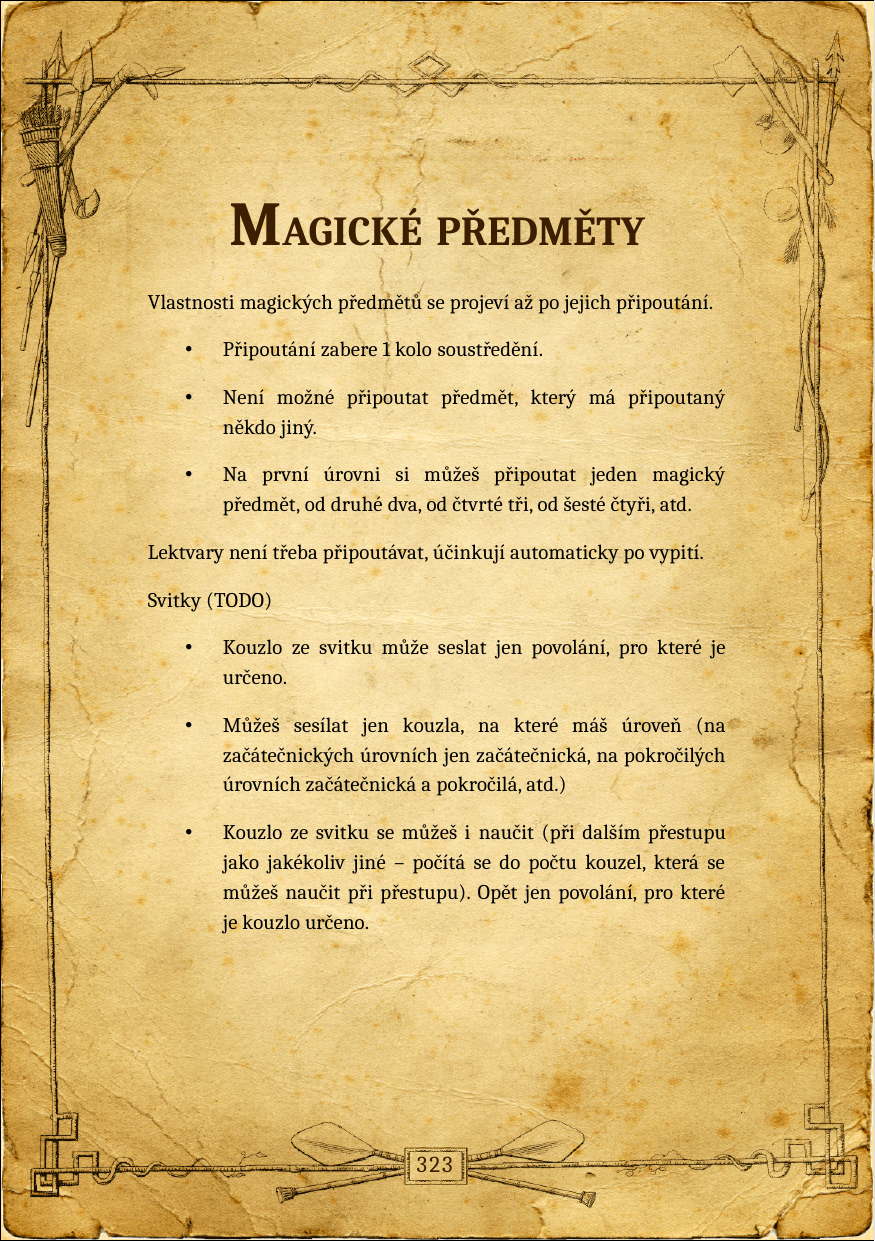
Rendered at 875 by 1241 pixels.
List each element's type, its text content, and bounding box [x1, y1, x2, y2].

subtitle Magické předměty [148, 189, 726, 261]
text Lektvary není třeba připoutávat, účinkují automaticky po vypití. [148, 541, 726, 564]
list Kouzlo ze svitku může seslat jen povolání, pro které je určeno. [185, 636, 726, 690]
list Můžeš sesílat jen kouzla, na které máš úroveň (na začátečnických úrovních jen začátečnická, na pokročilých úrovních začátečnická a⁠ pokročilá, atd.) [185, 713, 726, 797]
list Na první úrovni si můžeš připoutat jeden magický předmět, od druhé dva, od čtvrté tři, od šesté čtyři, atd. [185, 463, 726, 517]
list Připoutání zabere 1 kolo soustředění. [185, 338, 726, 362]
list Není možné připoutat předmět, který má připoutaný někdo jiný. [185, 386, 726, 439]
text Svitky (TODO) [148, 588, 726, 612]
picture [1, 1, 874, 1240]
list Kouzlo ze svitku se můžeš i⁠ naučit (při dalším přestupu jako jakékoliv jiné – počítá se do počtu kouzel, která se můžeš naučit při přestupu). Opět jen povolání, pro které je kouzlo určeno. [185, 821, 726, 934]
text Vlastnosti magických předmětů se projeví až po jejich připoutání. [148, 290, 726, 314]
